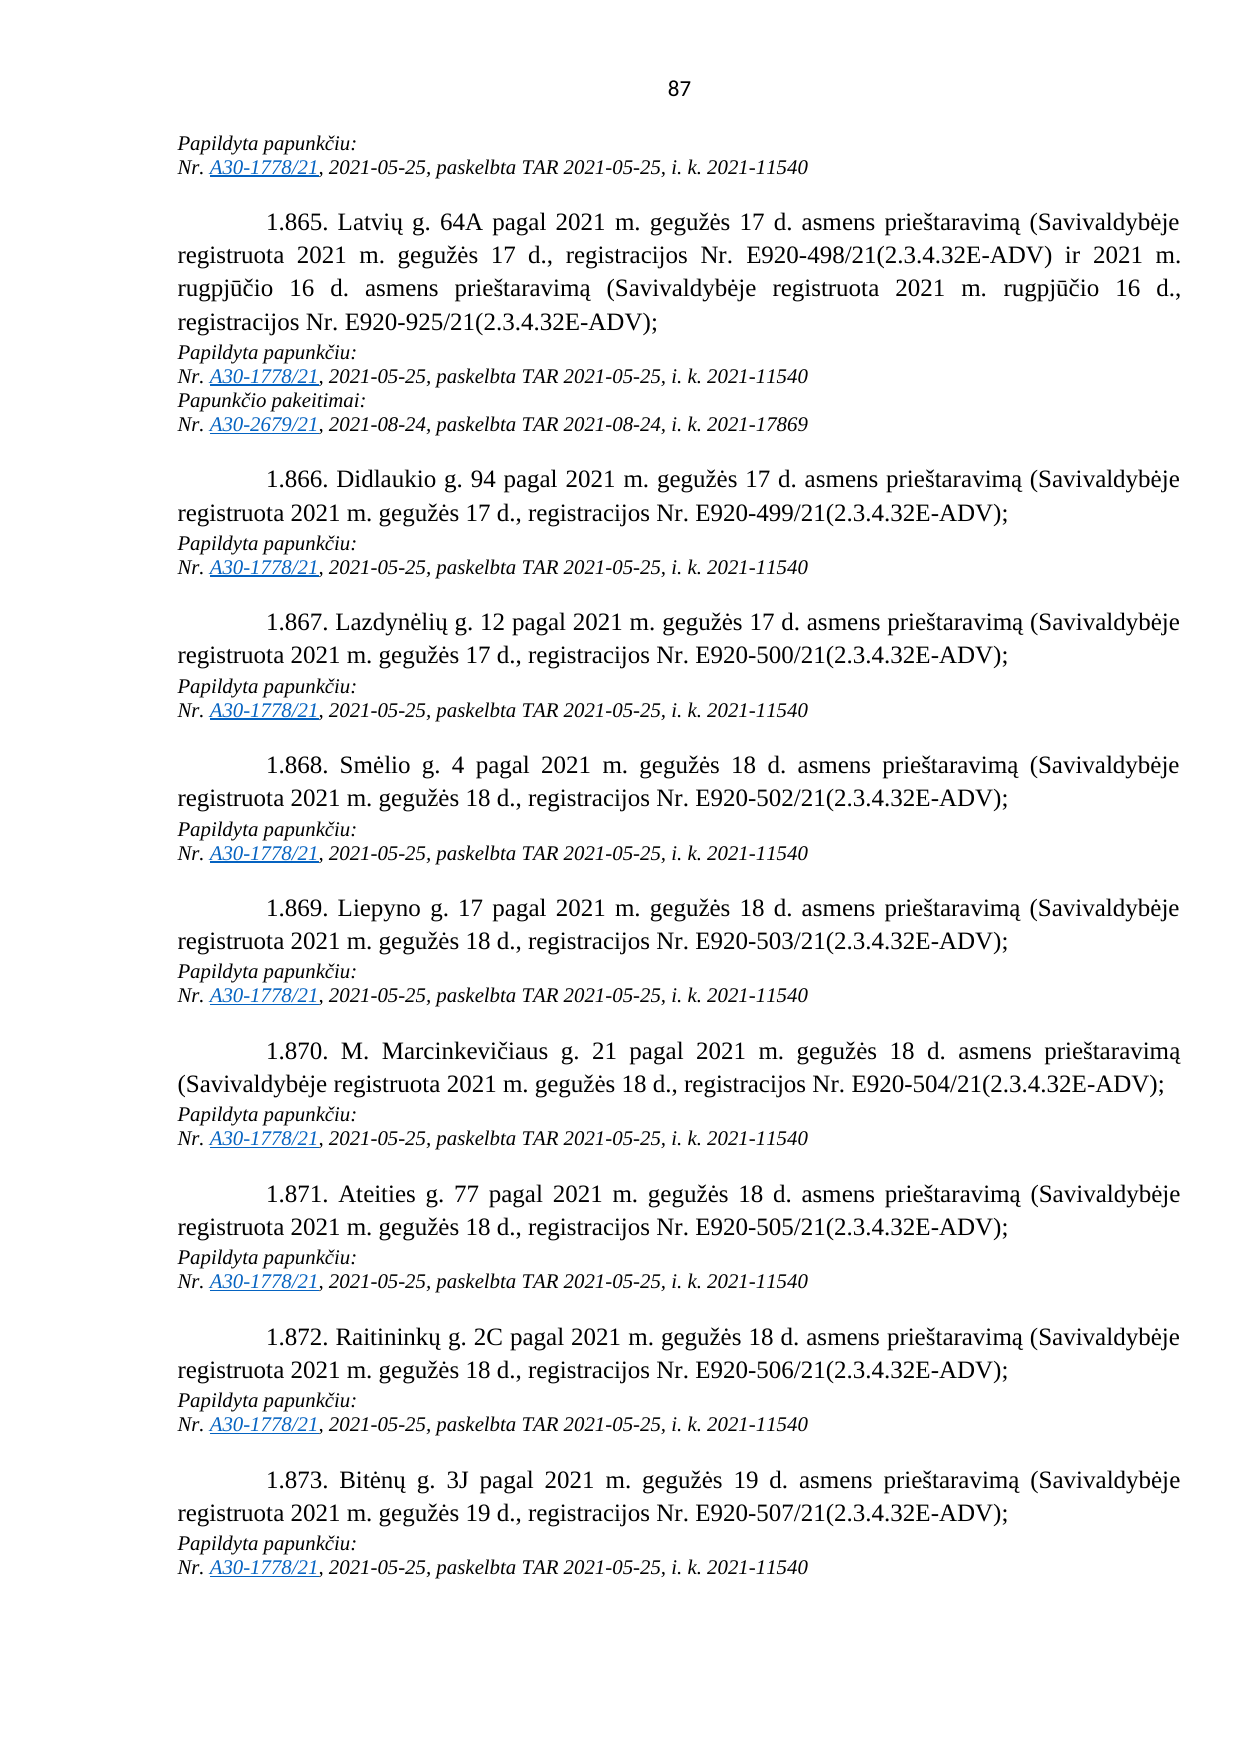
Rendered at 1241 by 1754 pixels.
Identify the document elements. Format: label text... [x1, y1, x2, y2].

text Papildyta papunkčiu: [177, 531, 1181, 555]
text 1.871. Ateities g. 77 pagal 2021 m. gegužės 18 d. asmens prieštaravimą (Savivaldybėje registruota 2021 m. gegužės 18 d., registracijos Nr. E920-505/21(2.3.4.32E-ADV); [177, 1179, 1181, 1241]
text 1.865. Latvių g. 64A pagal 2021 m. gegužės 17 d. asmens prieštaravimą (Savivaldybėje registruota 2021 m. gegužės 17 d., registracijos Nr. E920-498/21(2.3.4.32E-ADV) ir 2021 m. rugpjūčio 16 d. asmens prieštaravimą (Savivaldybėje registruota 2021 m. rugpjūčio 16 d., registracijos Nr. E920-925/21(2.3.4.32E-ADV); [177, 207, 1181, 335]
text 1.867. Lazdynėlių g. 12 pagal 2021 m. gegužės 17 d. asmens prieštaravimą (Savivaldybėje registruota 2021 m. gegužės 17 d., registracijos Nr. E920-500/21(2.3.4.32E-ADV); [177, 607, 1181, 669]
text 1.872. Raitininkų g. 2C pagal 2021 m. gegužės 18 d. asmens prieštaravimą (Savivaldybėje registruota 2021 m. gegužės 18 d., registracijos Nr. E920-506/21(2.3.4.32E-ADV); [177, 1322, 1181, 1384]
text Nr. A30-1778/21, 2021-05-25, paskelbta TAR 2021-05-25, i. k. 2021-11540 [177, 364, 1181, 388]
text Papildyta papunkčiu: [177, 1245, 1181, 1269]
text Nr. A30-1778/21, 2021-05-25, paskelbta TAR 2021-05-25, i. k. 2021-11540 [177, 698, 1181, 722]
text Nr. A30-2679/21, 2021-08-24, paskelbta TAR 2021-08-24, i. k. 2021-17869 [177, 412, 1181, 436]
text Nr. A30-1778/21, 2021-05-25, paskelbta TAR 2021-05-25, i. k. 2021-11540 [177, 1412, 1181, 1436]
text Papildyta papunkčiu: [177, 339, 1181, 364]
text Papildyta papunkčiu: [177, 673, 1181, 698]
text Papildyta papunkčiu: [177, 131, 1181, 155]
text Nr. A30-1778/21, 2021-05-25, paskelbta TAR 2021-05-25, i. k. 2021-11540 [177, 841, 1181, 864]
text 1.873. Bitėnų g. 3J pagal 2021 m. gegužės 19 d. asmens prieštaravimą (Savivaldybėje registruota 2021 m. gegužės 19 d., registracijos Nr. E920-507/21(2.3.4.32E-ADV); [177, 1465, 1181, 1527]
text Papildyta papunkčiu: [177, 1531, 1181, 1555]
text 1.866. Didlaukio g. 94 pagal 2021 m. gegužės 17 d. asmens prieštaravimą (Savivaldybėje registruota 2021 m. gegužės 17 d., registracijos Nr. E920-499/21(2.3.4.32E-ADV); [177, 464, 1181, 526]
text Nr. A30-1778/21, 2021-05-25, paskelbta TAR 2021-05-25, i. k. 2021-11540 [177, 1269, 1181, 1293]
text Papildyta papunkčiu: [177, 959, 1181, 983]
text Nr. A30-1778/21, 2021-05-25, paskelbta TAR 2021-05-25, i. k. 2021-11540 [177, 155, 1181, 179]
text 1.869. Liepyno g. 17 pagal 2021 m. gegužės 18 d. asmens prieštaravimą (Savivaldybėje registruota 2021 m. gegužės 18 d., registracijos Nr. E920-503/21(2.3.4.32E-ADV); [177, 893, 1181, 955]
text 1.870. M. Marcinkevičiaus g. 21 pagal 2021 m. gegužės 18 d. asmens prieštaravimą (Savivaldybėje registruota 2021 m. gegužės 18 d., registracijos Nr. E920-504/21(2.3.4.32E-ADV); [177, 1036, 1181, 1098]
text 1.868. Smėlio g. 4 pagal 2021 m. gegužės 18 d. asmens prieštaravimą (Savivaldybėje registruota 2021 m. gegužės 18 d., registracijos Nr. E920-502/21(2.3.4.32E-ADV); [177, 750, 1181, 812]
text Papildyta papunkčiu: [177, 1388, 1181, 1412]
text Papunkčio pakeitimai: [177, 388, 1181, 412]
text Nr. A30-1778/21, 2021-05-25, paskelbta TAR 2021-05-25, i. k. 2021-11540 [177, 1555, 1181, 1579]
text Nr. A30-1778/21, 2021-05-25, paskelbta TAR 2021-05-25, i. k. 2021-11540 [177, 1126, 1181, 1150]
text Nr. A30-1778/21, 2021-05-25, paskelbta TAR 2021-05-25, i. k. 2021-11540 [177, 983, 1181, 1007]
text Nr. A30-1778/21, 2021-05-25, paskelbta TAR 2021-05-25, i. k. 2021-11540 [177, 555, 1181, 579]
text Papildyta papunkčiu: [177, 816, 1181, 841]
text Papildyta papunkčiu: [177, 1102, 1181, 1126]
